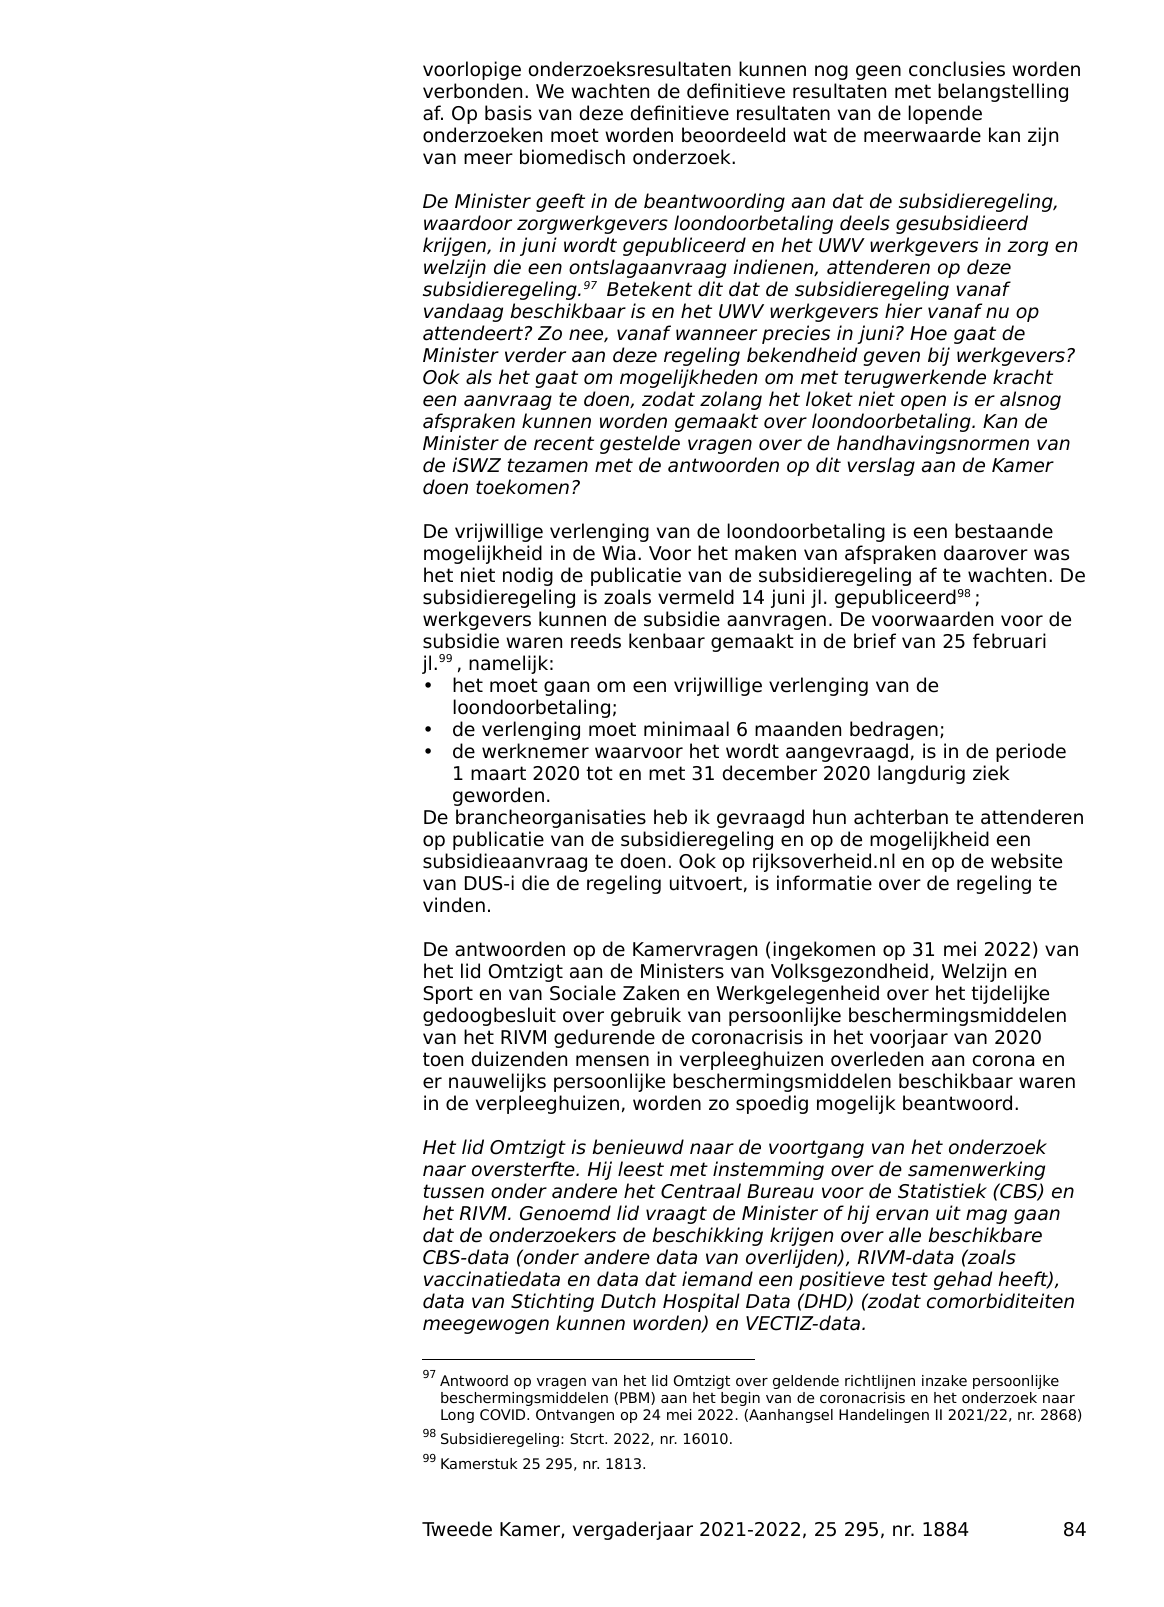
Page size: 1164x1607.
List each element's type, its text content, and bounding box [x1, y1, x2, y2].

text voorlopige onderzoeksresultaten kunnen nog geen conclusies worden verbonden. We wachten de definitieve resultaten met belangstelling af. Op basis van deze definitieve resultaten van de lopende onderzoeken moet worden beoordeeld wat de meerwaarde kan zijn van meer biomedisch onderzoek. [422, 59, 1087, 169]
text De brancheorganisaties heb ik gevraagd hun achterban te attenderen op publicatie van de subsidieregeling en op de mogelijkheid een subsidieaanvraag te doen. Ook op rijksoverheid.nl en op de website van DUS-i die de regeling uitvoert, is informatie over de regeling te vinden. [422, 807, 1087, 917]
text De antwoorden op de Kamervragen (ingekomen op 31 mei 2022) van het lid Omtzigt aan de Ministers van Volksgezondheid, Welzijn en Sport en van Sociale Zaken en Werkgelegenheid over het tijdelijke gedoogbesluit over gebruik van persoonlijke beschermingsmiddelen van het RIVM gedurende de coronacrisis in het voorjaar van 2020 toen duizenden mensen in verpleeghuizen overleden aan corona en er nauwelijks persoonlijke beschermingsmiddelen beschikbaar waren in de verpleeghuizen, worden zo spoedig mogelijk beantwoord. [422, 939, 1087, 1115]
text Antwoord op vragen van het lid Omtzigt over geldende richtlijnen inzake persoonlijke beschermingsmiddelen (PBM) aan het begin van de coronacrisis en het onderzoek naar Long COVID. Ontvangen op 24 mei 2022. (Aanhangsel Handelingen II 2021/22, nr. 2868) [422, 1368, 1087, 1424]
text • de werknemer waarvoor het wordt aangevraagd, is in de periode 1 maart 2020 tot en met 31 december 2020 langdurig ziek geworden. [422, 741, 1087, 807]
text • het moet gaan om een vrijwillige verlenging van de loondoorbetaling; [422, 675, 1087, 719]
text Het lid Omtzigt is benieuwd naar de voortgang van het onderzoek naar oversterfte. Hij leest met instemming over de samenwerking tussen onder andere het Centraal Bureau voor de Statistiek (CBS) en het RIVM. Genoemd lid vraagt de Minister of hij ervan uit mag gaan dat de onderzoekers de beschikking krijgen over alle beschikbare CBS-data (onder andere data van overlijden), RIVM-data (zoals vaccinatiedata en data dat iemand een positieve test gehad heeft), data van Stichting Dutch Hospital Data (DHD) (zodat comorbiditeiten meegewogen kunnen worden) en VECTIZ-data. [422, 1137, 1087, 1335]
text Subsidieregeling: Stcrt. 2022, nr. 16010. [422, 1427, 1087, 1449]
text Kamerstuk 25 295, nr. 1813. [422, 1452, 1087, 1474]
text • de verlenging moet minimaal 6 maanden bedragen; [422, 719, 1087, 741]
text De Minister geeft in de beantwoording aan dat de subsidieregeling, waardoor zorgwerkgevers loondoorbetaling deels gesubsidieerd krijgen, in juni wordt gepubliceerd en het UWV werkgevers in zorg en welzijn die een ontslagaanvraag indienen, attenderen op deze subsidieregeling. Betekent dit dat de subsidieregeling vanaf vandaag beschikbaar is en het UWV werkgevers hier vanaf nu op attendeert? Zo nee, vanaf wanneer precies in juni? Hoe gaat de Minister verder aan deze regeling bekendheid geven bij werkgevers? Ook als het gaat om mogelijkheden om met terugwerkende kracht een aanvraag te doen, zodat zolang het loket niet open is er alsnog afspraken kunnen worden gemaakt over loondoorbetaling. Kan de Minister de recent gestelde vragen over de handhavingsnormen van de iSWZ tezamen met de antwoorden op dit verslag aan de Kamer doen toekomen? [422, 191, 1087, 499]
text De vrijwillige verlenging van de loondoorbetaling is een bestaande mogelijkheid in de Wia. Voor het maken van afspraken daarover was het niet nodig de publicatie van de subsidieregeling af te wachten. De subsidieregeling is zoals vermeld 14 juni jl. gepubliceerd; werkgevers kunnen de subsidie aanvragen. De voorwaarden voor de subsidie waren reeds kenbaar gemaakt in de brief van 25 februari jl., namelijk: [422, 521, 1087, 675]
